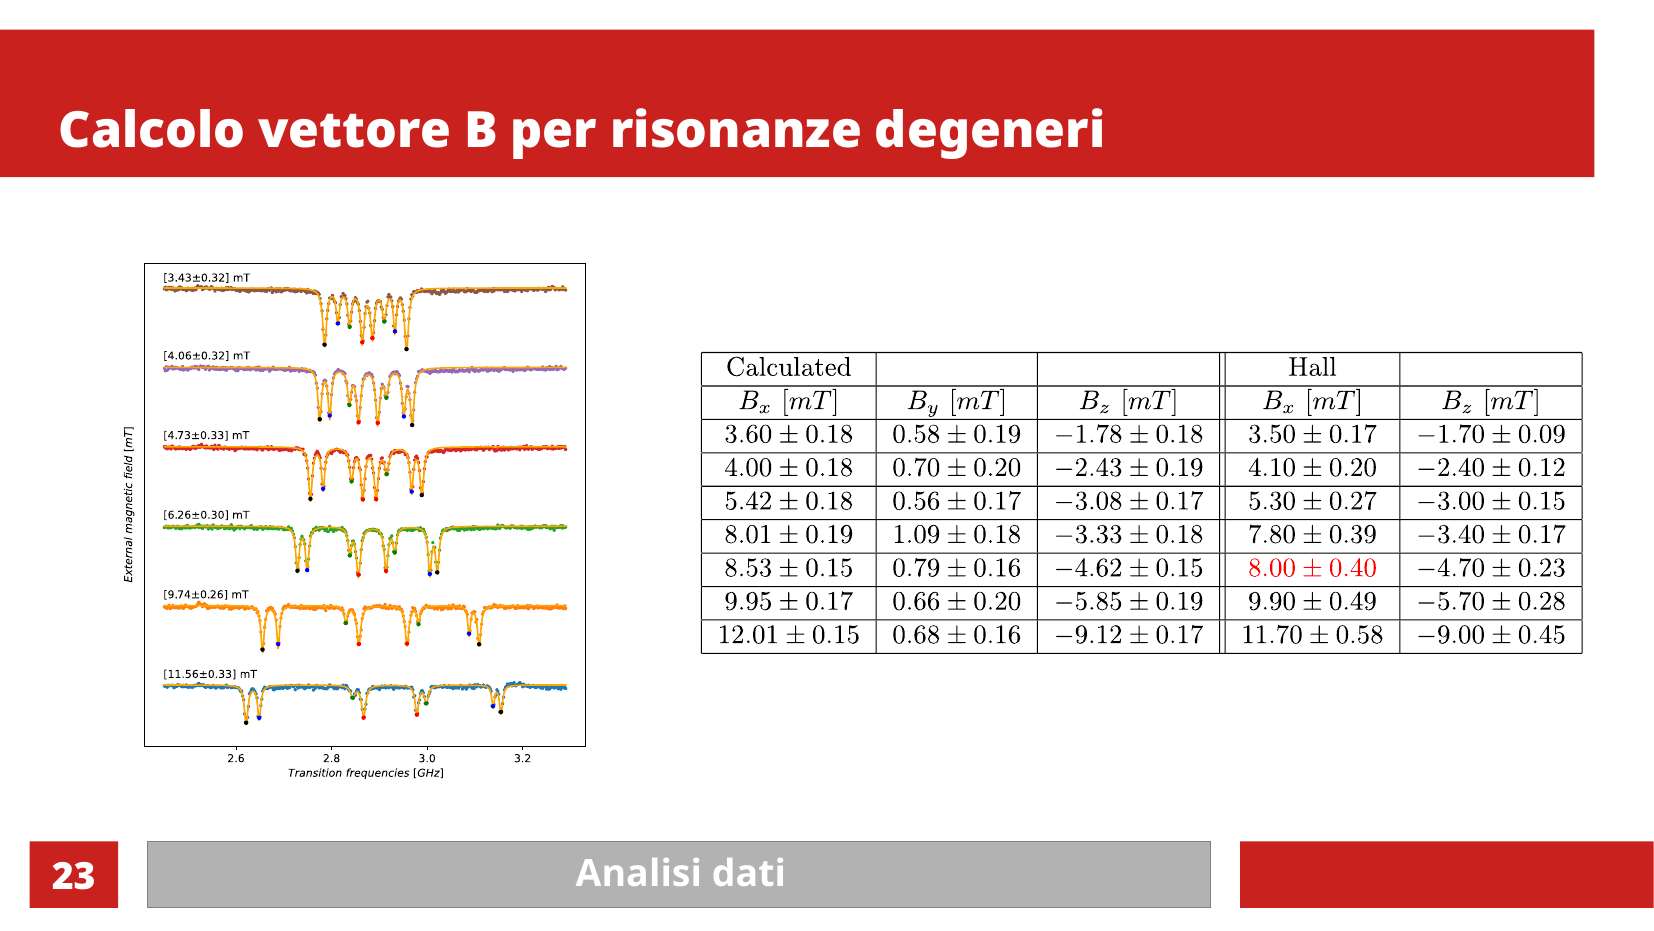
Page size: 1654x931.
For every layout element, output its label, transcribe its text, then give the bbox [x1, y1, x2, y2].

title Calcolo vettore B per risonanze degeneri [59, 44, 1595, 163]
picture [0, 188, 602, 816]
text_box [700, 351, 1583, 654]
text_box Analisi dati [155, 838, 1206, 905]
